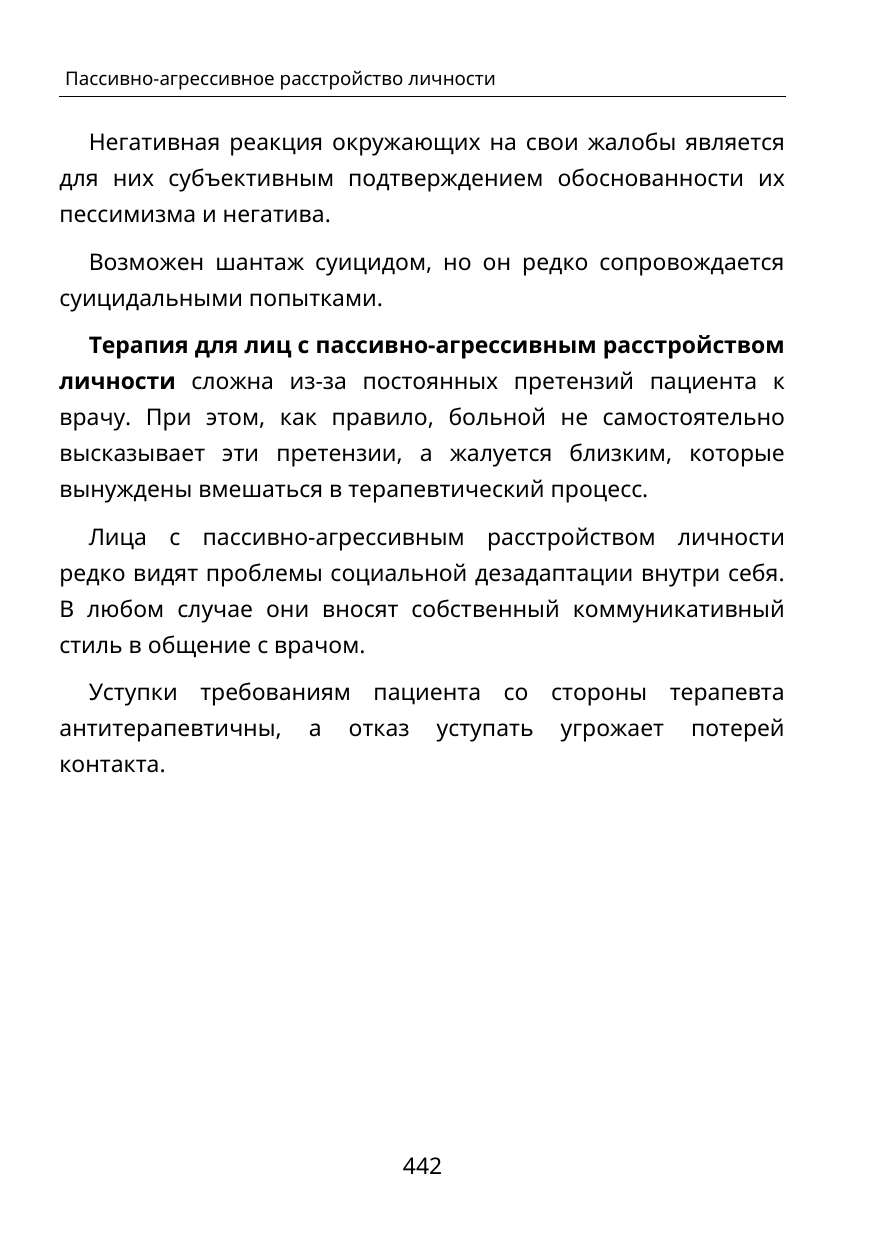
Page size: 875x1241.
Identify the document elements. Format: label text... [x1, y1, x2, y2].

text Терапия для лиц с пассивно-агрессивным расстройством личности сложна из-за постоянных претензий пациента к врачу. При этом, как правило, больной не самостоятельно высказывает эти претензии, а жалуется близким, которые вынуждены вмешаться в терапевтический процесс. [59, 329, 786, 504]
text Лица с пассивно-агрессивным расстройством личности редко видят проблемы социальной дезадаптации внутри себя. В любом случае они вносят собственный коммуникативный стиль в общение с врачом. [59, 521, 786, 660]
text Уступки требованиям пациента со стороны терапевта антитерапевтичны, а отказ уступать угрожает потерей контакта. [59, 676, 786, 779]
text Негативная реакция окружающих на свои жалобы является для них субъективным подтверждением обоснованности их пессимизма и негатива. [59, 126, 786, 229]
text Возможен шантаж суицидом, но он редко сопровождается суицидальными попытками. [59, 246, 786, 313]
